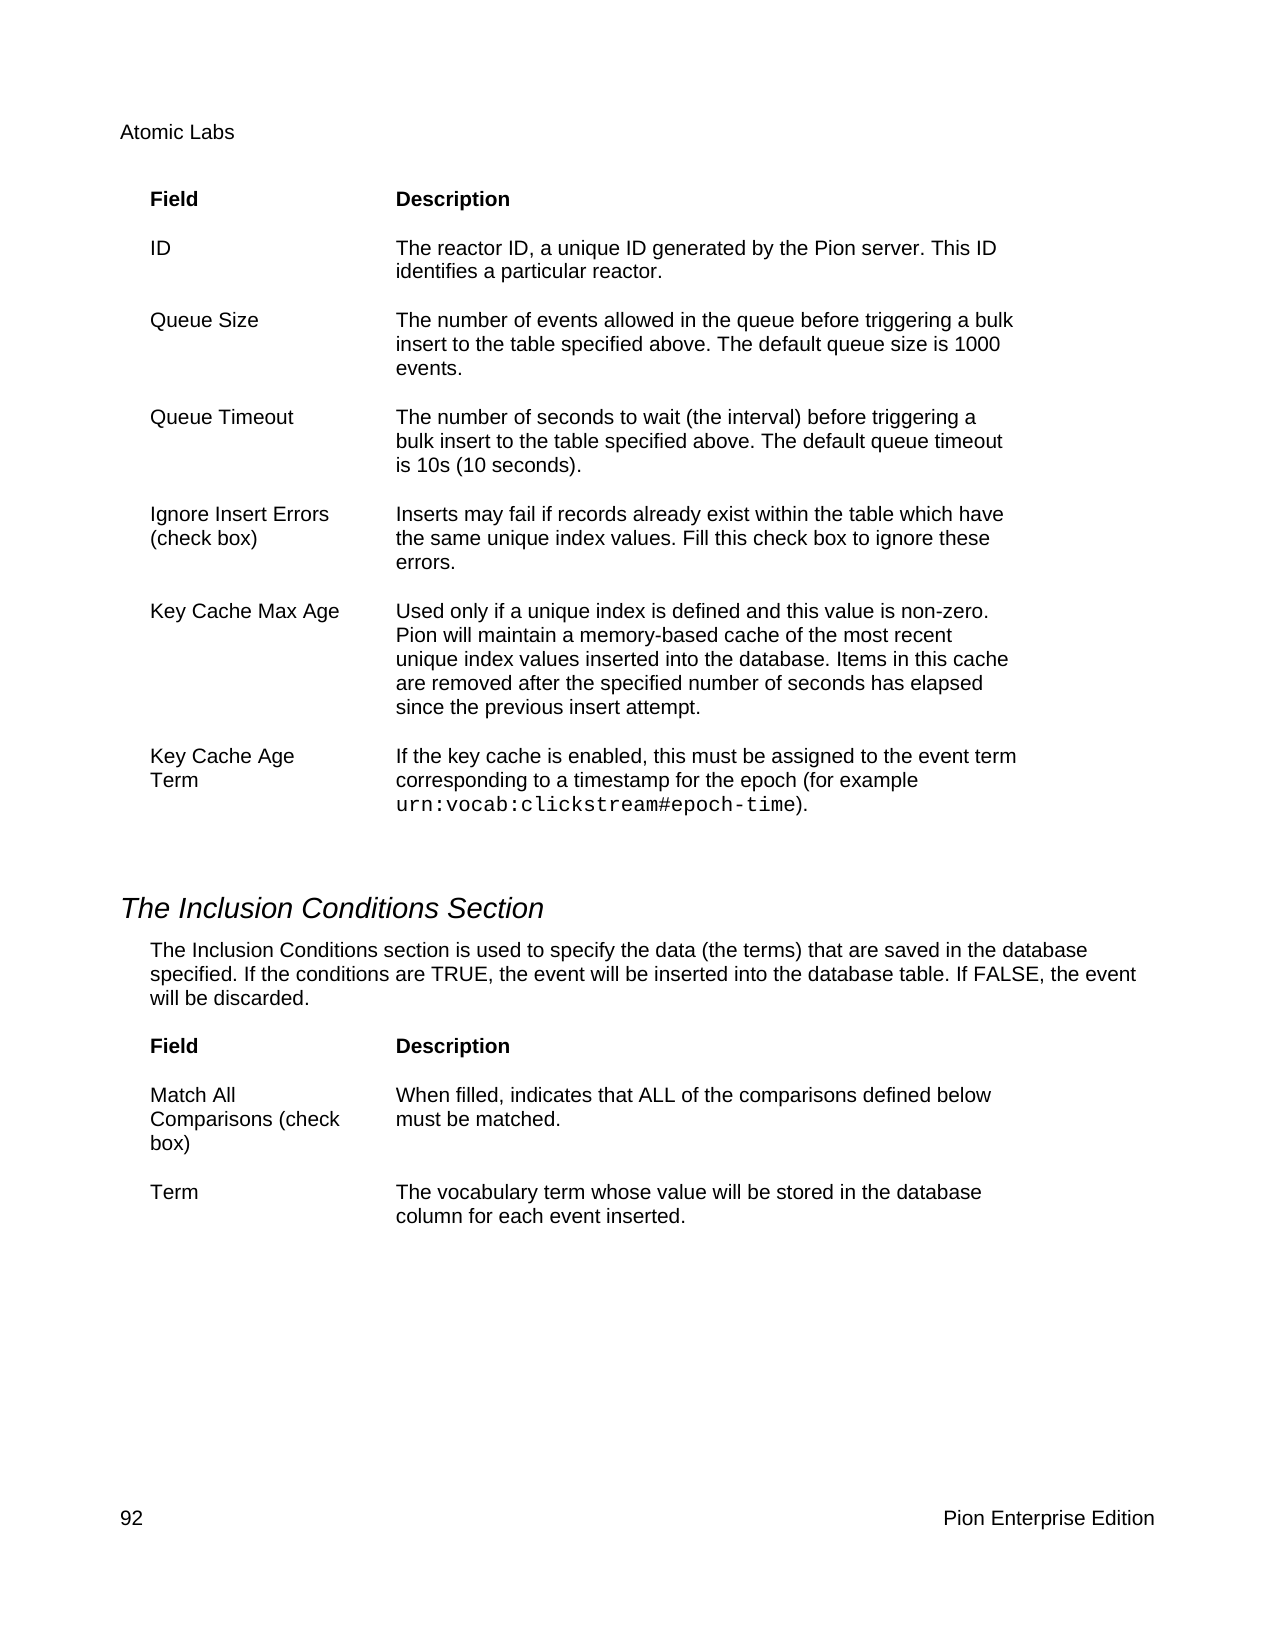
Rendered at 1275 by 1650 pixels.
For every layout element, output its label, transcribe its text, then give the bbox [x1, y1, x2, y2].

table_cell The reactor ID, a unique ID generated by the Pion server. This ID identifies a particular reactor. [354, 223, 1031, 296]
table_cell Match All Comparisons (check box) [109, 1071, 354, 1168]
table_cell The vocabulary term whose value will be stored in the database column for each event inserted. [354, 1168, 1031, 1241]
table_cell Queue Timeout [109, 393, 354, 489]
table_cell The number of seconds to wait (the interval) before triggering a bulk insert to the table specified above. The default queue timeout is 10s (10 seconds). [354, 393, 1031, 489]
table_header Description [354, 1022, 1031, 1071]
table_cell Ignore Insert Errors (check box) [109, 490, 354, 586]
table_cell If the key cache is enabled, this must be assigned to the event term corresponding to a timestamp for the epoch (for example urn:vocab:clickstream#epoch-time). [354, 731, 1031, 830]
table_cell Queue Size [109, 296, 354, 393]
table_cell Key Cache Max Age [109, 586, 354, 731]
table_cell When filled, indicates that ALL of the comparisons defined below must be matched. [354, 1071, 1031, 1168]
table_cell Key Cache Age Term [109, 731, 354, 830]
table_header Description [354, 174, 1031, 223]
table_cell ID [109, 223, 354, 296]
table_header Field [109, 1022, 354, 1071]
text The Inclusion Conditions section is used to specify the data (the terms) that are saved in the database specified. If the conditions are TRUE, the event will be inserted into the database table. If FALSE, the event will be discarded. [150, 937, 1155, 1009]
subtitle The Inclusion Conditions Section [120, 891, 1155, 925]
table_cell Used only if a unique index is defined and this value is non-zero. Pion will maintain a memory-based cache of the most recent unique index values inserted into the database. Items in this cache are removed after the specified number of seconds has elapsed since the previous insert attempt. [354, 586, 1031, 731]
table_cell The number of events allowed in the queue before triggering a bulk insert to the table specified above. The default queue size is 1000 events. [354, 296, 1031, 393]
table_cell Term [109, 1168, 354, 1241]
table_cell Inserts may fail if records already exist within the table which have the same unique index values. Fill this check box to ignore these errors. [354, 490, 1031, 586]
table_header Field [109, 174, 354, 223]
